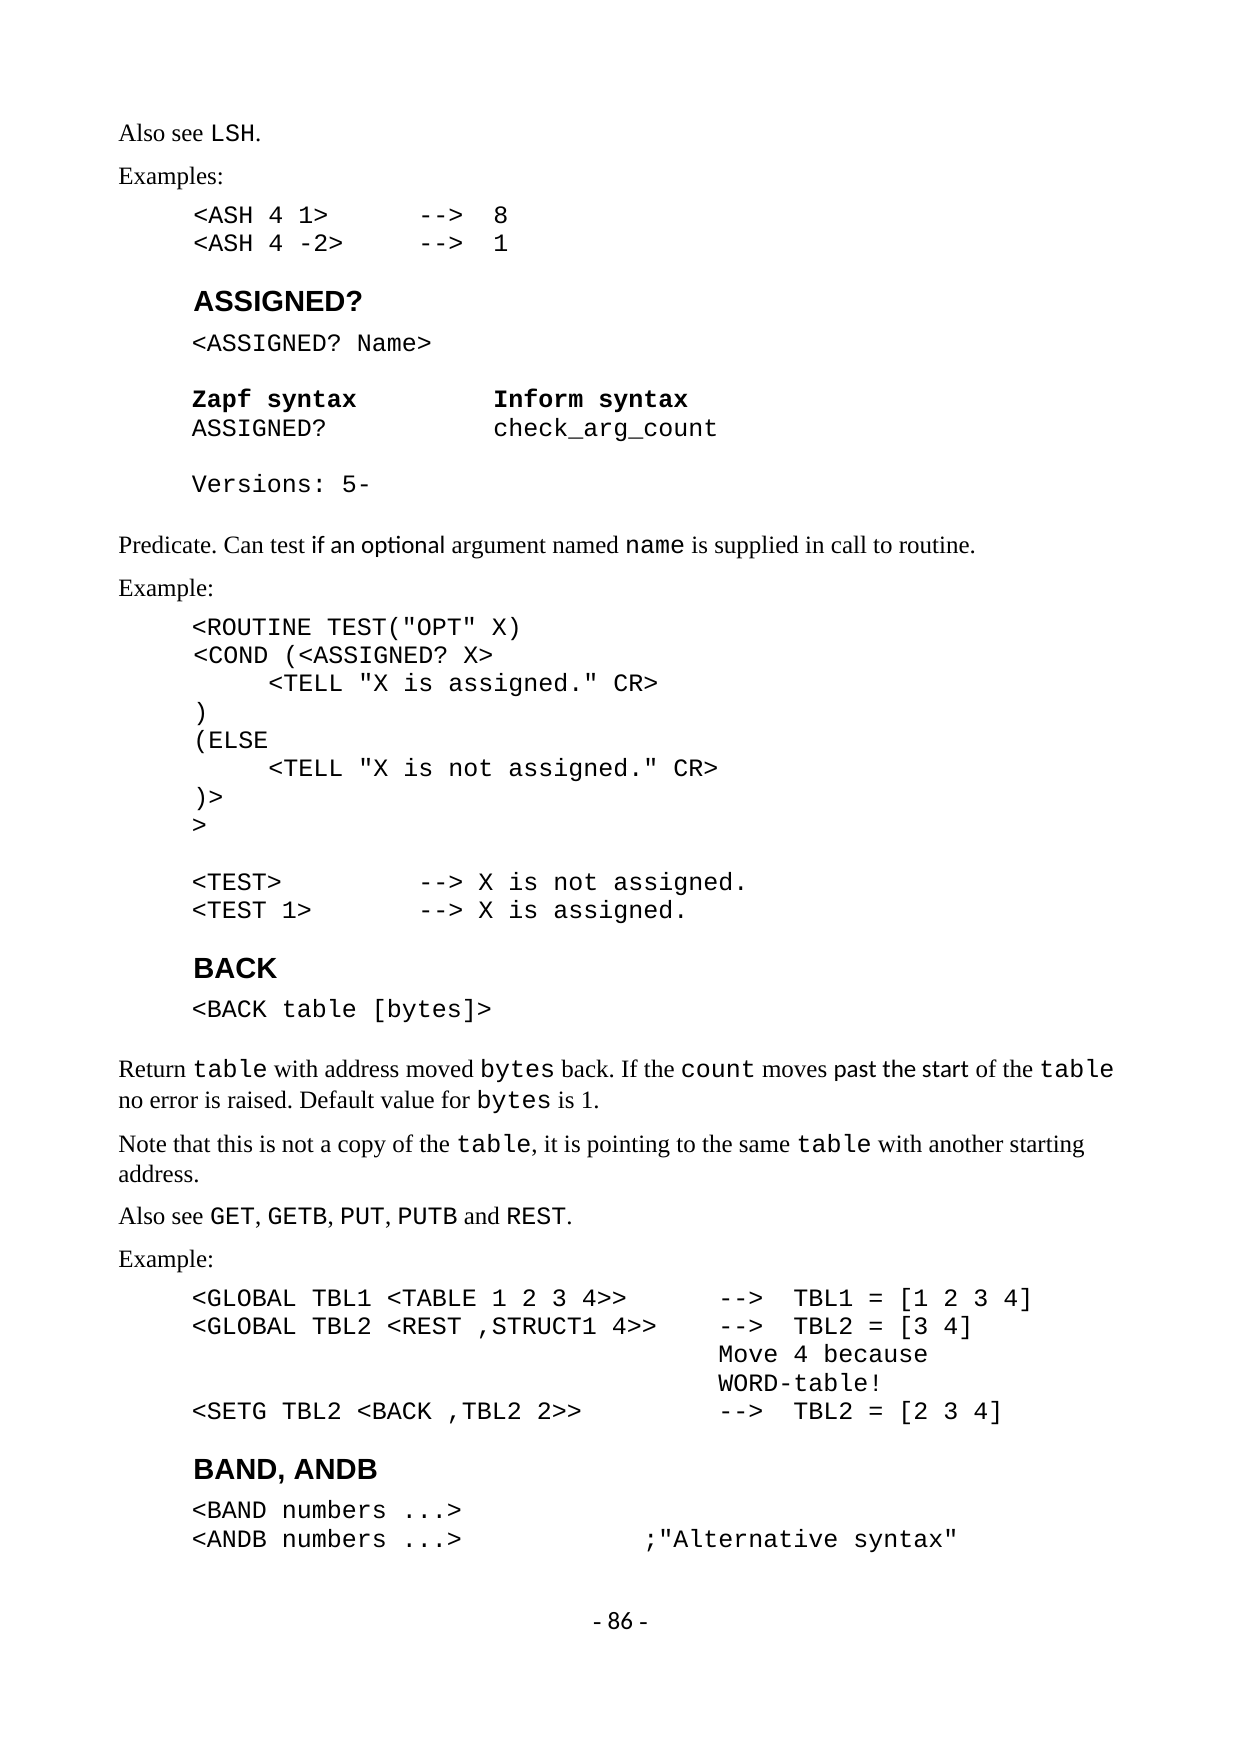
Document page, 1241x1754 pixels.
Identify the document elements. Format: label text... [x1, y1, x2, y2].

text )> [192, 784, 1122, 813]
text <ASSIGNED? Name> [192, 330, 1122, 359]
text Zapf syntax Inform syntax [192, 387, 1122, 415]
text <TELL "X is not assigned." CR> [192, 756, 1122, 784]
subtitle BAND, ANDB [118, 1452, 1122, 1486]
subtitle BACK [118, 951, 1122, 984]
text Example: [118, 573, 1122, 602]
text Note that this is not a copy of the table, it is pointing to the same table with another starting address. [118, 1129, 1122, 1188]
text Example: [118, 1244, 1122, 1273]
text Also see GET, GETB, PUT, PUTB and REST. [118, 1201, 1122, 1232]
text ASSIGNED? check_arg_count [192, 415, 1122, 444]
text <BACK table [bytes]> [192, 997, 1122, 1025]
text ) [192, 699, 1122, 728]
text <TELL "X is assigned." CR> [192, 671, 1122, 699]
text <ROUTINE TEST("OPT" X) [192, 614, 1122, 643]
text <BAND numbers ...> <ANDB numbers ...> ;"Alternative syntax" [192, 1498, 1122, 1555]
text Predicate. Can test if an optional argument named name is supplied in call to routine. [118, 529, 1122, 561]
text > [192, 813, 1122, 841]
subtitle ASSIGNED? [118, 284, 1122, 318]
text Versions: 5- [192, 472, 1122, 500]
text (ELSE [192, 728, 1122, 756]
text Also see LSH. [118, 118, 1122, 149]
text Return table with address moved bytes back. If the count moves past the start of the table no error is raised. Default value for bytes is 1. [118, 1054, 1122, 1116]
text <TEST> --> X is not assigned. [192, 869, 1122, 898]
text <GLOBAL TBL1 <TABLE 1 2 3 4>> --> TBL1 = [1 2 3 4] <GLOBAL TBL2 <REST ,STRUCT1 4>> --> TBL2 = [3 4] Move 4 because WORD-table! <SETG TBL2 <BACK ,TBL2 2>> --> TBL2 = [2 3 4] [192, 1285, 1122, 1427]
text <ASH 4 1> --> 8 <ASH 4 -2> --> 1 [118, 203, 1122, 259]
text Examples: [118, 161, 1122, 190]
text <COND (<ASSIGNED? X> [192, 643, 1122, 671]
text <TEST 1> --> X is assigned. [192, 898, 1122, 926]
